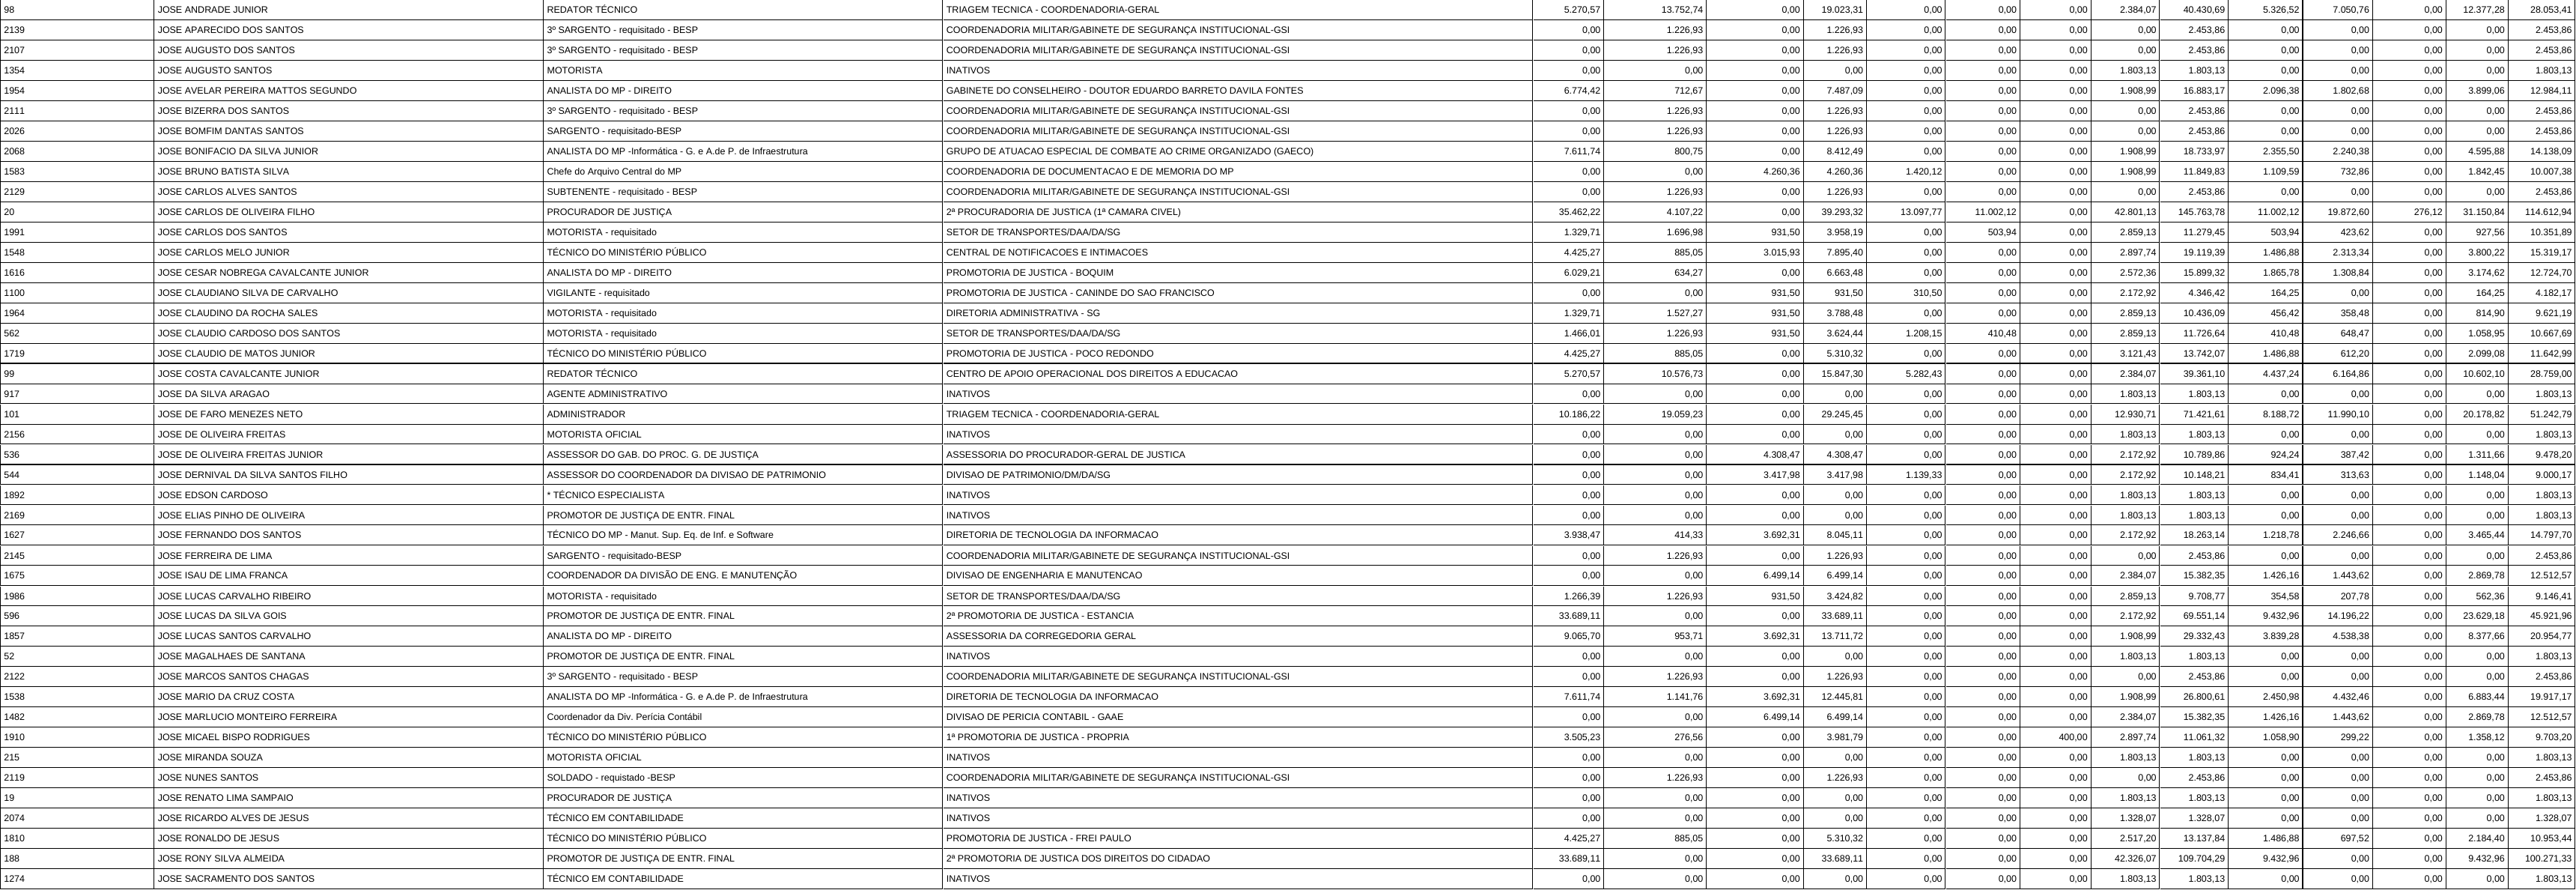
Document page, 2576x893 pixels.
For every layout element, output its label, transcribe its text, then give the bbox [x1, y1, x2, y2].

table_cell 1.308,84 [2303, 263, 2372, 282]
table_cell 0,00 [2373, 647, 2446, 666]
table_cell 28.759,00 [2509, 364, 2575, 384]
table_cell 0,00 [2229, 20, 2302, 40]
table_cell 4.425,27 [1534, 243, 1603, 262]
table_cell 11.279,45 [2160, 223, 2228, 242]
table_cell 0,00 [1946, 587, 2020, 605]
table_cell 0,00 [2446, 20, 2508, 40]
table_cell 12.512,57 [2509, 566, 2575, 585]
table_cell 1583 [1, 162, 154, 181]
table_cell 931,50 [1804, 283, 1866, 303]
table_cell PROCURADOR DE JUSTIÇA [544, 788, 942, 808]
table_cell INATIVOS [944, 61, 1532, 80]
table_cell REDATOR TÉCNICO [544, 364, 942, 384]
table_cell JOSE FERNANDO DOS SANTOS [154, 525, 543, 545]
table_cell 1.328,07 [2509, 808, 2575, 828]
table_cell 953,71 [1604, 626, 1706, 646]
table_cell 0,00 [1946, 142, 2020, 161]
table_cell JOSE ISAU DE LIMA FRANCA [154, 566, 543, 585]
table_cell DIRETORIA DE TECNOLOGIA DA INFORMACAO [944, 525, 1532, 545]
table_cell 2ª PROMOTORIA DE JUSTICA - ESTANCIA [944, 606, 1532, 626]
table_cell 0,00 [1707, 81, 1803, 100]
table_cell 0,00 [1604, 61, 1706, 80]
table_cell 20 [1, 202, 154, 222]
table_cell 1.466,01 [1534, 324, 1603, 343]
table_cell 19.872,60 [2303, 202, 2372, 222]
table_cell ANALISTA DO MP -Informática - G. e A.de P. de Infraestrutura [544, 687, 942, 706]
table_cell PROMOTORIA DE JUSTICA - CANINDE DO SAO FRANCISCO [944, 283, 1532, 303]
table_cell 0,00 [1707, 425, 1803, 444]
table_cell MOTORISTA - requisitado [544, 324, 942, 343]
table_cell 0,00 [1867, 869, 1945, 889]
table_cell 1.803,13 [2092, 61, 2159, 80]
table_cell 1548 [1, 243, 154, 262]
table_cell 2.355,50 [2229, 142, 2302, 161]
table_cell 0,00 [1946, 788, 2020, 808]
table_cell 0,00 [2373, 829, 2446, 848]
table_cell ANALISTA DO MP - DIREITO [544, 626, 942, 646]
table_cell 42.801,13 [2092, 202, 2159, 222]
table_cell 0,00 [1867, 142, 1945, 161]
table_cell 2.384,07 [2092, 364, 2159, 384]
table_cell 0,00 [1867, 829, 1945, 848]
table_cell JOSE LUCAS SANTOS CARVALHO [154, 626, 543, 646]
table_cell 52 [1, 647, 154, 666]
table_cell 1991 [1, 223, 154, 242]
table_cell 732,86 [2303, 162, 2372, 181]
table_cell 1627 [1, 525, 154, 545]
table_cell 0,00 [1867, 182, 1945, 202]
table_cell 4.308,47 [1804, 445, 1866, 464]
table_cell 0,00 [2092, 768, 2159, 787]
table_cell 1.058,95 [2446, 324, 2508, 343]
table_cell 1.803,13 [2160, 61, 2228, 80]
table_cell 931,50 [1707, 283, 1803, 303]
table_cell 0,00 [1534, 182, 1603, 202]
table_cell 0,00 [2373, 788, 2446, 808]
table_cell 0,00 [1946, 606, 2020, 626]
table_cell 1.226,93 [1804, 546, 1866, 565]
table_cell JOSE RONY SILVA ALMEIDA [154, 849, 543, 868]
table_cell 0,00 [1707, 768, 1803, 787]
table_cell 1.226,93 [1804, 101, 1866, 121]
table_cell 931,50 [1707, 223, 1803, 242]
table_cell 0,00 [1946, 525, 2020, 545]
table_cell TÉCNICO EM CONTABILIDADE [544, 808, 942, 828]
table_cell 1.226,93 [1804, 20, 1866, 40]
table_cell 1.226,93 [1604, 546, 1706, 565]
table_cell 1.443,62 [2303, 707, 2372, 727]
table_cell 0,00 [1867, 223, 1945, 242]
table_cell 10.007,38 [2509, 162, 2575, 181]
table_cell 1.226,93 [1604, 121, 1706, 141]
table_cell 0,00 [2446, 121, 2508, 141]
table_cell 1.803,13 [2160, 748, 2228, 767]
table_header 13.752,74 [1604, 0, 1706, 19]
table_cell 0,00 [1946, 162, 2020, 181]
table_cell 3.624,44 [1804, 324, 1866, 343]
table_cell 885,05 [1604, 829, 1706, 848]
table_cell MOTORISTA [544, 61, 942, 80]
table_cell 1.328,07 [2092, 808, 2159, 828]
table_cell 0,00 [1867, 707, 1945, 727]
table_cell 0,00 [1604, 445, 1706, 464]
table_cell 4.260,36 [1707, 162, 1803, 181]
table_cell Coordenador da Div. Perícia Contábil [544, 707, 942, 727]
table_cell 0,00 [1707, 202, 1803, 222]
table_cell 0,00 [2373, 727, 2446, 747]
table_cell 2.869,78 [2446, 566, 2508, 585]
table_cell 7.487,09 [1804, 81, 1866, 100]
table_cell 0,00 [1867, 506, 1945, 524]
table_cell 2.450,98 [2229, 687, 2302, 706]
table_cell 1.329,71 [1534, 303, 1603, 323]
table_cell 0,00 [1867, 647, 1945, 666]
table_cell COORDENADOR DA DIVISÃO DE ENG. E MANUTENÇÃO [544, 566, 942, 585]
table_cell 0,00 [2229, 61, 2302, 80]
table_cell MOTORISTA - requisitado [544, 303, 942, 323]
table_cell 0,00 [1867, 748, 1945, 767]
table_cell 1.486,88 [2229, 829, 2302, 848]
table_cell 0,00 [2446, 546, 2508, 565]
table_cell 4.425,27 [1534, 344, 1603, 363]
table_cell 0,00 [2303, 283, 2372, 303]
table_cell 0,00 [1707, 849, 1803, 868]
table_cell 3º SARGENTO - requisitado - BESP [544, 101, 942, 121]
table_cell 2.453,86 [2509, 40, 2575, 60]
table_cell 5.310,32 [1804, 344, 1866, 363]
table_cell JOSE CLAUDINO DA ROCHA SALES [154, 303, 543, 323]
table_cell 11.002,12 [2229, 202, 2302, 222]
table_cell 6.499,14 [1707, 566, 1803, 585]
table_cell 0,00 [2373, 465, 2446, 484]
table_cell 0,00 [2020, 303, 2091, 323]
table_cell 1.803,13 [2092, 506, 2159, 524]
table_cell 0,00 [2229, 869, 2302, 889]
table_cell 0,00 [2373, 324, 2446, 343]
table_cell 100.271,33 [2509, 849, 2575, 868]
table_cell 1.329,71 [1534, 223, 1603, 242]
table_cell JOSE AUGUSTO DOS SANTOS [154, 40, 543, 60]
table_cell 0,00 [1707, 748, 1803, 767]
table_cell 0,00 [2020, 425, 2091, 444]
table_cell ASSESSOR DO GAB. DO PROC. G. DE JUSTIÇA [544, 445, 942, 464]
table_cell 39.293,32 [1804, 202, 1866, 222]
table_cell 0,00 [1707, 546, 1803, 565]
table_cell TÉCNICO DO MP - Manut. Sup. Eq. de Inf. e Software [544, 525, 942, 545]
table_cell TÉCNICO EM CONTABILIDADE [544, 869, 942, 889]
table_cell 0,00 [2373, 303, 2446, 323]
table_cell 1.328,07 [2160, 808, 2228, 828]
table_cell 7.611,74 [1534, 142, 1603, 161]
table_cell Chefe do Arquivo Central do MP [544, 162, 942, 181]
table_cell 0,00 [2373, 768, 2446, 787]
table_cell 0,00 [2303, 667, 2372, 686]
table_cell 0,00 [1804, 61, 1866, 80]
table_cell 0,00 [2020, 506, 2091, 524]
table_cell 0,00 [2446, 101, 2508, 121]
table_cell 0,00 [1707, 667, 1803, 686]
table_cell 1.908,99 [2092, 626, 2159, 646]
table_cell 0,00 [2446, 425, 2508, 444]
table_cell 0,00 [1534, 162, 1603, 181]
table_cell 8.412,49 [1804, 142, 1866, 161]
table_cell 0,00 [2446, 182, 2508, 202]
table_cell 0,00 [2303, 121, 2372, 141]
table_cell 6.663,48 [1804, 263, 1866, 282]
table_cell 19.119,39 [2160, 243, 2228, 262]
table_cell 0,00 [2229, 384, 2302, 403]
table_cell 0,00 [1867, 344, 1945, 363]
table_cell JOSE DE OLIVEIRA FREITAS [154, 425, 543, 444]
table_cell MOTORISTA - requisitado [544, 223, 942, 242]
table_cell 0,00 [1867, 61, 1945, 80]
table_cell 0,00 [1707, 788, 1803, 808]
table_cell 0,00 [2373, 405, 2446, 424]
table_cell 1.803,13 [2509, 869, 2575, 889]
table_cell 1.803,13 [2160, 506, 2228, 524]
table_cell 0,00 [2092, 40, 2159, 60]
table_cell 0,00 [2373, 142, 2446, 161]
table_cell 0,00 [1534, 101, 1603, 121]
table_cell 0,00 [1707, 61, 1803, 80]
table_cell 0,00 [2303, 425, 2372, 444]
table_cell 0,00 [2020, 344, 2091, 363]
table_cell 1910 [1, 727, 154, 747]
table_cell 1.226,93 [1604, 101, 1706, 121]
table_cell 0,00 [1604, 869, 1706, 889]
table_header 19.023,31 [1804, 0, 1866, 19]
table_cell 2.859,13 [2092, 303, 2159, 323]
table_cell 1810 [1, 829, 154, 848]
table_cell 0,00 [1604, 384, 1706, 403]
table_cell 0,00 [1946, 506, 2020, 524]
table_cell 1ª PROMOTORIA DE JUSTICA - PROPRIA [944, 727, 1532, 747]
table_cell 45.921,96 [2509, 606, 2575, 626]
table_cell 0,00 [1946, 243, 2020, 262]
table_cell 10.667,69 [2509, 324, 2575, 343]
table_cell JOSE SACRAMENTO DOS SANTOS [154, 869, 543, 889]
table_cell 313,63 [2303, 465, 2372, 484]
table_cell 1.226,93 [1604, 20, 1706, 40]
table_cell 4.432,46 [2303, 687, 2372, 706]
table_cell 2.897,74 [2092, 243, 2159, 262]
table_cell PROMOTOR DE JUSTIÇA DE ENTR. FINAL [544, 606, 942, 626]
table_cell 29.245,45 [1804, 405, 1866, 424]
table_cell 164,25 [2229, 283, 2302, 303]
table_cell 19.059,23 [1604, 405, 1706, 424]
table_cell 712,67 [1604, 81, 1706, 100]
table_cell 0,00 [1534, 506, 1603, 524]
table_cell 536 [1, 445, 154, 464]
table_cell 0,00 [1867, 101, 1945, 121]
table_cell 14.196,22 [2303, 606, 2372, 626]
table_cell 4.182,17 [2509, 283, 2575, 303]
table_cell 800,75 [1604, 142, 1706, 161]
table_cell 1.358,12 [2446, 727, 2508, 747]
table_cell 1.139,33 [1867, 465, 1945, 484]
table_cell 0,00 [1867, 121, 1945, 141]
table_cell 0,00 [1707, 829, 1803, 848]
table_cell 0,00 [1804, 647, 1866, 666]
table_cell 207,78 [2303, 587, 2372, 605]
table_cell INATIVOS [944, 788, 1532, 808]
table_cell 9.146,41 [2509, 587, 2575, 605]
table_cell 0,00 [2020, 647, 2091, 666]
table_cell DIVISAO DE ENGENHARIA E MANUTENCAO [944, 566, 1532, 585]
table_cell 2.453,86 [2160, 546, 2228, 565]
table_cell 0,00 [2303, 647, 2372, 666]
table_cell 0,00 [2020, 667, 2091, 686]
table_cell 15.382,35 [2160, 566, 2228, 585]
table_cell 0,00 [2446, 667, 2508, 686]
table_cell 1.426,16 [2229, 707, 2302, 727]
table_cell 1.803,13 [2160, 869, 2228, 889]
table_cell 0,00 [1946, 20, 2020, 40]
table_cell 503,94 [1946, 223, 2020, 242]
table_cell 11.990,10 [2303, 405, 2372, 424]
table_cell 0,00 [1707, 384, 1803, 403]
table_cell 0,00 [2020, 606, 2091, 626]
table_header 0,00 [1946, 0, 2020, 19]
table_cell 354,58 [2229, 587, 2302, 605]
table_cell 13.711,72 [1804, 626, 1866, 646]
table_cell 1.803,13 [2160, 425, 2228, 444]
table_cell JOSE EDSON CARDOSO [154, 485, 543, 504]
table_cell 9.432,96 [2229, 849, 2302, 868]
table_cell TÉCNICO DO MINISTÉRIO PÚBLICO [544, 243, 942, 262]
table_cell 2068 [1, 142, 154, 161]
table_cell 26.800,61 [2160, 687, 2228, 706]
table_cell 4.425,27 [1534, 829, 1603, 848]
table_cell MOTORISTA OFICIAL [544, 748, 942, 767]
table_cell 2.572,36 [2092, 263, 2159, 282]
table_cell 0,00 [1707, 20, 1803, 40]
table_cell 39.361,10 [2160, 364, 2228, 384]
table_cell 0,00 [2373, 667, 2446, 686]
table_cell GABINETE DO CONSELHEIRO - DOUTOR EDUARDO BARRETO DAVILA FONTES [944, 81, 1532, 100]
table_cell PROMOTORIA DE JUSTICA - POCO REDONDO [944, 344, 1532, 363]
table_cell 1.226,93 [1804, 768, 1866, 787]
table_cell 0,00 [2373, 587, 2446, 605]
table_cell 0,00 [2303, 384, 2372, 403]
table_cell JOSE MICAEL BISPO RODRIGUES [154, 727, 543, 747]
table_cell 1.208,15 [1867, 324, 1945, 343]
table_cell 2.453,86 [2509, 546, 2575, 565]
table_cell 1.803,13 [2509, 748, 2575, 767]
table_cell 2139 [1, 20, 154, 40]
table_cell 1.908,99 [2092, 81, 2159, 100]
table_cell 1.226,93 [1804, 182, 1866, 202]
table_cell 0,00 [1867, 546, 1945, 565]
table_cell 1.148,04 [2446, 465, 2508, 484]
table_cell 1857 [1, 626, 154, 646]
table_cell 2.453,86 [2509, 768, 2575, 787]
table_cell 6.883,44 [2446, 687, 2508, 706]
table_cell 0,00 [1867, 626, 1945, 646]
table_cell 456,42 [2229, 303, 2302, 323]
table_cell 3.981,79 [1804, 727, 1866, 747]
table_cell 0,00 [1804, 808, 1866, 828]
table_cell JOSE MARLUCIO MONTEIRO FERREIRA [154, 707, 543, 727]
table_cell 9.065,70 [1534, 626, 1603, 646]
table_cell 931,50 [1707, 303, 1803, 323]
table_cell 0,00 [1946, 182, 2020, 202]
table_cell 0,00 [2303, 808, 2372, 828]
table_cell ASSESSOR DO COORDENADOR DA DIVISAO DE PATRIMONIO [544, 465, 942, 484]
table_cell 924,24 [2229, 445, 2302, 464]
table_cell INATIVOS [944, 425, 1532, 444]
table_cell JOSE FERREIRA DE LIMA [154, 546, 543, 565]
table_cell 18.263,14 [2160, 525, 2228, 545]
table_cell 31.150,84 [2446, 202, 2508, 222]
table_cell 33.689,11 [1804, 606, 1866, 626]
table_cell 14.797,70 [2509, 525, 2575, 545]
table_cell 6.499,14 [1707, 707, 1803, 727]
table_cell 0,00 [1946, 61, 2020, 80]
table_cell 5.282,43 [1867, 364, 1945, 384]
table_cell 2.517,20 [2092, 829, 2159, 848]
table_cell 1.908,99 [2092, 142, 2159, 161]
table_cell 0,00 [2020, 748, 2091, 767]
table_cell 8.045,11 [1804, 525, 1866, 545]
table_cell 4.538,38 [2303, 626, 2372, 646]
table_cell 13.742,07 [2160, 344, 2228, 363]
table_cell 10.436,09 [2160, 303, 2228, 323]
table_cell 0,00 [2020, 61, 2091, 80]
table_cell 3.692,31 [1707, 687, 1803, 706]
table_cell 0,00 [1946, 667, 2020, 686]
table_cell 1482 [1, 707, 154, 727]
table_cell 0,00 [1707, 101, 1803, 121]
table_cell 0,00 [2446, 788, 2508, 808]
table_cell 0,00 [2373, 485, 2446, 504]
table_cell 0,00 [2229, 768, 2302, 787]
table_cell 2074 [1, 808, 154, 828]
table_cell JOSE BRUNO BATISTA SILVA [154, 162, 543, 181]
table_cell 0,00 [1534, 20, 1603, 40]
table_cell 1.443,62 [2303, 566, 2372, 585]
table_cell 0,00 [1604, 788, 1706, 808]
table_cell 2.099,08 [2446, 344, 2508, 363]
table_cell 2.453,86 [2160, 667, 2228, 686]
table_cell 0,00 [2229, 101, 2302, 121]
table_cell JOSE NUNES SANTOS [154, 768, 543, 787]
table_cell 1616 [1, 263, 154, 282]
table_cell 2.453,86 [2509, 101, 2575, 121]
table_cell 0,00 [1707, 263, 1803, 282]
table_cell 0,00 [2373, 869, 2446, 889]
table_cell 1.226,93 [1804, 40, 1866, 60]
table_cell 0,00 [1804, 869, 1866, 889]
table_cell 1100 [1, 283, 154, 303]
table_cell 0,00 [1946, 687, 2020, 706]
table_cell 11.849,83 [2160, 162, 2228, 181]
table_cell 0,00 [1707, 808, 1803, 828]
table_cell 1.803,13 [2509, 384, 2575, 403]
table_cell 0,00 [2373, 566, 2446, 585]
table_cell 0,00 [2020, 546, 2091, 565]
table_cell 0,00 [1946, 101, 2020, 121]
table_cell 0,00 [1604, 566, 1706, 585]
table_cell JOSE DE OLIVEIRA FREITAS JUNIOR [154, 445, 543, 464]
table_cell 0,00 [2303, 849, 2372, 868]
table_cell 0,00 [2020, 20, 2091, 40]
table_cell 0,00 [1707, 869, 1803, 889]
table_cell 0,00 [2020, 121, 2091, 141]
table_cell 0,00 [2020, 223, 2091, 242]
table_cell PROMOTORIA DE JUSTICA - BOQUIM [944, 263, 1532, 282]
table_cell 0,00 [1534, 768, 1603, 787]
table_cell 0,00 [1867, 727, 1945, 747]
table_cell 0,00 [2229, 506, 2302, 524]
table_cell 0,00 [2303, 20, 2372, 40]
table_cell COORDENADORIA MILITAR/GABINETE DE SEGURANÇA INSTITUCIONAL-GSI [944, 121, 1532, 141]
table_cell 0,00 [1804, 748, 1866, 767]
table_cell INATIVOS [944, 748, 1532, 767]
table_cell CENTRAL DE NOTIFICACOES E INTIMACOES [944, 243, 1532, 262]
table_cell 2.384,07 [2092, 707, 2159, 727]
table_cell JOSE RENATO LIMA SAMPAIO [154, 788, 543, 808]
table_cell 0,00 [2446, 506, 2508, 524]
table_header 28.053,41 [2509, 0, 2575, 19]
table_cell 1.486,88 [2229, 243, 2302, 262]
table_cell 3.174,62 [2446, 263, 2508, 282]
table_cell INATIVOS [944, 384, 1532, 403]
table_cell 0,00 [1946, 647, 2020, 666]
table_cell PROMOTORIA DE JUSTICA - FREI PAULO [944, 829, 1532, 848]
table_cell 0,00 [1946, 727, 2020, 747]
table_cell 0,00 [1534, 647, 1603, 666]
table_cell 2119 [1, 768, 154, 787]
table_cell 7.611,74 [1534, 687, 1603, 706]
table_cell 1354 [1, 61, 154, 80]
table_cell 0,00 [2446, 768, 2508, 787]
table_cell 23.629,18 [2446, 606, 2508, 626]
table_cell 0,00 [2229, 546, 2302, 565]
table_header JOSE ANDRADE JUNIOR [154, 0, 543, 19]
table_cell 10.186,22 [1534, 405, 1603, 424]
table_cell 9.478,20 [2509, 445, 2575, 464]
table_cell 101 [1, 405, 154, 424]
table_cell 0,00 [1707, 606, 1803, 626]
table_cell 0,00 [2020, 849, 2091, 868]
table_cell 0,00 [2446, 869, 2508, 889]
table_cell ANALISTA DO MP -Informática - G. e A.de P. de Infraestrutura [544, 142, 942, 161]
table_header 2.384,07 [2092, 0, 2159, 19]
table_cell 10.148,21 [2160, 465, 2228, 484]
table_cell 562 [1, 324, 154, 343]
table_cell 0,00 [1707, 142, 1803, 161]
table_cell 35.462,22 [1534, 202, 1603, 222]
table_cell TÉCNICO DO MINISTÉRIO PÚBLICO [544, 727, 942, 747]
table_cell 1.802,68 [2303, 81, 2372, 100]
table_cell JOSE CARLOS MELO JUNIOR [154, 243, 543, 262]
table_cell 2.384,07 [2092, 566, 2159, 585]
table_cell 0,00 [2020, 364, 2091, 384]
table_cell 33.689,11 [1534, 849, 1603, 868]
table_cell 9.000,17 [2509, 465, 2575, 484]
table_cell 0,00 [2229, 121, 2302, 141]
table_cell 0,00 [1946, 707, 2020, 727]
table_cell 1.908,99 [2092, 687, 2159, 706]
table_cell 814,90 [2446, 303, 2508, 323]
table_cell 1.486,88 [2229, 344, 2302, 363]
table_cell 12.984,11 [2509, 81, 2575, 100]
table_cell 1.803,13 [2092, 647, 2159, 666]
table_header 5.270,57 [1534, 0, 1603, 19]
table_cell 19 [1, 788, 154, 808]
table_cell 0,00 [2373, 525, 2446, 545]
table_cell 0,00 [2373, 626, 2446, 646]
table_cell 10.789,86 [2160, 445, 2228, 464]
table_cell SETOR DE TRANSPORTES/DAA/DA/SG [944, 324, 1532, 343]
table_cell 12.930,71 [2092, 405, 2159, 424]
table_cell 1.803,13 [2509, 647, 2575, 666]
table_cell 0,00 [2446, 748, 2508, 767]
table_cell 3.839,28 [2229, 626, 2302, 646]
table_cell 0,00 [2020, 445, 2091, 464]
table_cell 0,00 [1867, 243, 1945, 262]
table_cell 2.172,92 [2092, 525, 2159, 545]
table_cell 0,00 [2373, 40, 2446, 60]
table_cell 109.704,29 [2160, 849, 2228, 868]
table_cell 1.803,13 [2509, 506, 2575, 524]
table_cell 0,00 [2373, 687, 2446, 706]
table_cell 71.421,61 [2160, 405, 2228, 424]
table_cell 276,56 [1604, 727, 1706, 747]
table_cell 3.800,22 [2446, 243, 2508, 262]
table_cell 0,00 [2373, 61, 2446, 80]
table_cell COORDENADORIA DE DOCUMENTACAO E DE MEMORIA DO MP [944, 162, 1532, 181]
table_cell 8.188,72 [2229, 405, 2302, 424]
table_cell DIVISAO DE PATRIMONIO/DM/DA/SG [944, 465, 1532, 484]
table_cell 423,62 [2303, 223, 2372, 242]
table_cell 2.453,86 [2509, 121, 2575, 141]
table_cell 1.842,45 [2446, 162, 2508, 181]
table_cell 3.417,98 [1707, 465, 1803, 484]
table_cell 0,00 [1707, 727, 1803, 747]
table_cell 15.899,32 [2160, 263, 2228, 282]
table_cell 0,00 [2020, 566, 2091, 585]
table_cell 0,00 [1534, 121, 1603, 141]
table_cell 2.453,86 [2160, 101, 2228, 121]
table_cell MOTORISTA OFICIAL [544, 425, 942, 444]
table_cell 10.576,73 [1604, 364, 1706, 384]
table_cell JOSE RONALDO DE JESUS [154, 829, 543, 848]
table_cell 0,00 [1867, 405, 1945, 424]
table_cell 0,00 [2446, 61, 2508, 80]
table_cell 0,00 [2020, 182, 2091, 202]
table_cell 0,00 [2020, 465, 2091, 484]
table_cell 0,00 [1946, 829, 2020, 848]
table_cell 1.803,13 [2160, 647, 2228, 666]
table_cell 0,00 [2020, 283, 2091, 303]
table_cell JOSE ELIAS PINHO DE OLIVEIRA [154, 506, 543, 524]
table_cell 33.689,11 [1804, 849, 1866, 868]
table_cell 1.803,13 [2509, 61, 2575, 80]
table_cell 0,00 [1534, 748, 1603, 767]
table_cell JOSE CARLOS ALVES SANTOS [154, 182, 543, 202]
table_cell 0,00 [2303, 869, 2372, 889]
table_cell 0,00 [2092, 667, 2159, 686]
table_cell 0,00 [1946, 425, 2020, 444]
table_cell 0,00 [1534, 384, 1603, 403]
table_header 40.430,69 [2160, 0, 2228, 19]
table_cell 3.692,31 [1707, 626, 1803, 646]
table_cell 2ª PROCURADORIA DE JUSTICA (1ª CAMARA CIVEL) [944, 202, 1532, 222]
table_cell 2.897,74 [2092, 727, 2159, 747]
table_cell VIGILANTE - requisitado [544, 283, 942, 303]
table_cell PROMOTOR DE JUSTIÇA DE ENTR. FINAL [544, 506, 942, 524]
table_cell 13.137,84 [2160, 829, 2228, 848]
table_cell 0,00 [2092, 182, 2159, 202]
table_cell COORDENADORIA MILITAR/GABINETE DE SEGURANÇA INSTITUCIONAL-GSI [944, 101, 1532, 121]
table_cell 3º SARGENTO - requisitado - BESP [544, 20, 942, 40]
table_cell 0,00 [1707, 364, 1803, 384]
table_cell COORDENADORIA MILITAR/GABINETE DE SEGURANÇA INSTITUCIONAL-GSI [944, 546, 1532, 565]
table_cell 2.869,78 [2446, 707, 2508, 727]
table_cell 2.096,38 [2229, 81, 2302, 100]
table_cell 0,00 [2373, 81, 2446, 100]
table_cell 0,00 [2373, 364, 2446, 384]
table_cell GRUPO DE ATUACAO ESPECIAL DE COMBATE AO CRIME ORGANIZADO (GAECO) [944, 142, 1532, 161]
table_cell 1.803,13 [2509, 425, 2575, 444]
table_cell 0,00 [2229, 748, 2302, 767]
table_cell 164,25 [2446, 283, 2508, 303]
table_cell 0,00 [1867, 263, 1945, 282]
table_cell 0,00 [2373, 808, 2446, 828]
table_cell 20.178,82 [2446, 405, 2508, 424]
table_cell 2.453,86 [2160, 20, 2228, 40]
table_cell 0,00 [2020, 142, 2091, 161]
table_cell 6.164,86 [2303, 364, 2372, 384]
table_cell 0,00 [1804, 425, 1866, 444]
table_cell 1.803,13 [2092, 425, 2159, 444]
table_cell 9.432,96 [2446, 849, 2508, 868]
table_cell AGENTE ADMINISTRATIVO [544, 384, 942, 403]
table_cell 634,27 [1604, 263, 1706, 282]
table_cell JOSE CARLOS DE OLIVEIRA FILHO [154, 202, 543, 222]
table_cell 0,00 [1946, 485, 2020, 504]
table_header 5.326,52 [2229, 0, 2302, 19]
table_cell JOSE MARCOS SANTOS CHAGAS [154, 667, 543, 686]
table_cell JOSE DERNIVAL DA SILVA SANTOS FILHO [154, 465, 543, 484]
table_cell 0,00 [2020, 384, 2091, 403]
table_cell 1.058,90 [2229, 727, 2302, 747]
table_cell 1.803,13 [2092, 485, 2159, 504]
table_cell PROMOTOR DE JUSTIÇA DE ENTR. FINAL [544, 849, 942, 868]
table_cell 3.505,23 [1534, 727, 1603, 747]
table_cell 42.326,07 [2092, 849, 2159, 868]
table_cell 2ª PROMOTORIA DE JUSTICA DOS DIREITOS DO CIDADAO [944, 849, 1532, 868]
table_cell 0,00 [1867, 566, 1945, 585]
table_cell JOSE APARECIDO DOS SANTOS [154, 20, 543, 40]
table_cell 1.420,12 [1867, 162, 1945, 181]
table_cell 2.453,86 [2160, 768, 2228, 787]
table_cell 3.424,82 [1804, 587, 1866, 605]
table_cell 3.788,48 [1804, 303, 1866, 323]
table_cell 2.172,92 [2092, 445, 2159, 464]
table_cell 0,00 [1534, 61, 1603, 80]
table_cell 310,50 [1867, 283, 1945, 303]
table_cell 0,00 [2373, 101, 2446, 121]
table_cell COORDENADORIA MILITAR/GABINETE DE SEGURANÇA INSTITUCIONAL-GSI [944, 20, 1532, 40]
table_cell 544 [1, 465, 154, 484]
table_cell 931,50 [1707, 324, 1803, 343]
table_cell 0,00 [2446, 485, 2508, 504]
table_cell 0,00 [1867, 667, 1945, 686]
table_cell 1.803,13 [2092, 788, 2159, 808]
table_cell 0,00 [1946, 81, 2020, 100]
table_cell 0,00 [2303, 40, 2372, 60]
table_cell SOLDADO - requistado -BESP [544, 768, 942, 787]
table_cell 0,00 [2373, 748, 2446, 767]
table_cell SETOR DE TRANSPORTES/DAA/DA/SG [944, 223, 1532, 242]
table_cell 0,00 [1534, 283, 1603, 303]
table_cell 917 [1, 384, 154, 403]
table_cell TÉCNICO DO MINISTÉRIO PÚBLICO [544, 829, 942, 848]
table_cell JOSE MARIO DA CRUZ COSTA [154, 687, 543, 706]
table_cell 5.270,57 [1534, 364, 1603, 384]
table_cell INATIVOS [944, 506, 1532, 524]
table_cell 1986 [1, 587, 154, 605]
table_cell 0,00 [2020, 707, 2091, 727]
table_cell 3.938,47 [1534, 525, 1603, 545]
table_cell 0,00 [1867, 687, 1945, 706]
table_cell 9.432,96 [2229, 606, 2302, 626]
table_cell 0,00 [1534, 465, 1603, 484]
table_cell 0,00 [2092, 546, 2159, 565]
table_cell 0,00 [2373, 606, 2446, 626]
table_cell 0,00 [1867, 788, 1945, 808]
table_cell 0,00 [2020, 40, 2091, 60]
table_cell 3º SARGENTO - requisitado - BESP [544, 40, 942, 60]
table_cell 7.895,40 [1804, 243, 1866, 262]
table_cell 11.002,12 [1946, 202, 2020, 222]
table_cell 0,00 [2303, 61, 2372, 80]
table_cell 1.226,93 [1604, 40, 1706, 60]
table_cell 145.763,78 [2160, 202, 2228, 222]
table_cell INATIVOS [944, 808, 1532, 828]
table_cell 2.453,86 [2160, 182, 2228, 202]
table_header 0,00 [1707, 0, 1803, 19]
table_cell 1.226,93 [1604, 667, 1706, 686]
table_cell 1719 [1, 344, 154, 363]
table_cell 0,00 [1946, 283, 2020, 303]
table_cell 0,00 [1707, 344, 1803, 363]
table_cell 0,00 [1946, 263, 2020, 282]
table_cell 0,00 [2373, 20, 2446, 40]
table_cell 51.242,79 [2509, 405, 2575, 424]
table_cell 0,00 [1804, 506, 1866, 524]
table_cell 0,00 [1946, 303, 2020, 323]
table_cell SARGENTO - requisitado-BESP [544, 121, 942, 141]
table_cell 0,00 [2373, 263, 2446, 282]
table_cell 0,00 [2303, 768, 2372, 787]
table_cell 0,00 [2020, 101, 2091, 121]
table_cell DIRETORIA DE TECNOLOGIA DA INFORMACAO [944, 687, 1532, 706]
table_cell 0,00 [1534, 40, 1603, 60]
table_cell 0,00 [1604, 506, 1706, 524]
table_cell 0,00 [2303, 101, 2372, 121]
table_cell JOSE COSTA CAVALCANTE JUNIOR [154, 364, 543, 384]
table_cell 885,05 [1604, 344, 1706, 363]
table_cell 0,00 [1707, 405, 1803, 424]
table_cell 12.512,57 [2509, 707, 2575, 727]
table_cell 0,00 [1604, 707, 1706, 727]
table_cell 1.426,16 [2229, 566, 2302, 585]
table_cell 0,00 [2303, 485, 2372, 504]
table_cell DIRETORIA ADMINISTRATIVA - SG [944, 303, 1532, 323]
table_cell 0,00 [1867, 485, 1945, 504]
table_cell 1675 [1, 566, 154, 585]
table_cell MOTORISTA - requisitado [544, 587, 942, 605]
table_cell 0,00 [1867, 40, 1945, 60]
table_cell SARGENTO - requisitado-BESP [544, 546, 942, 565]
table_cell 0,00 [1946, 768, 2020, 787]
table_cell 6.774,42 [1534, 81, 1603, 100]
table_cell 1954 [1, 81, 154, 100]
table_cell 0,00 [1867, 768, 1945, 787]
table_cell 3.465,44 [2446, 525, 2508, 545]
table_cell JOSE MIRANDA SOUZA [154, 748, 543, 767]
table_cell 13.097,77 [1867, 202, 1945, 222]
table_cell 0,00 [1867, 20, 1945, 40]
table_cell 410,48 [1946, 324, 2020, 343]
table_cell 29.332,43 [2160, 626, 2228, 646]
table_cell 188 [1, 849, 154, 868]
table_cell 1.311,66 [2446, 445, 2508, 464]
table_cell CENTRO DE APOIO OPERACIONAL DOS DIREITOS A EDUCACAO [944, 364, 1532, 384]
table_cell SETOR DE TRANSPORTES/DAA/DA/SG [944, 587, 1532, 605]
table_cell 0,00 [1534, 707, 1603, 727]
table_cell 2.453,86 [2509, 182, 2575, 202]
table_cell 1.803,13 [2509, 485, 2575, 504]
table_cell 0,00 [2446, 384, 2508, 403]
table_cell 3.899,06 [2446, 81, 2508, 100]
table_cell 0,00 [1534, 667, 1603, 686]
table_cell 2.240,38 [2303, 142, 2372, 161]
table_cell 4.308,47 [1707, 445, 1803, 464]
table_cell INATIVOS [944, 869, 1532, 889]
table_cell 2.453,86 [2509, 20, 2575, 40]
table_cell JOSE BOMFIM DANTAS SANTOS [154, 121, 543, 141]
table_cell 1964 [1, 303, 154, 323]
table_cell 2.453,86 [2160, 40, 2228, 60]
table_cell 0,00 [2229, 425, 2302, 444]
table_cell 0,00 [2373, 707, 2446, 727]
table_cell 0,00 [2373, 223, 2446, 242]
table_cell JOSE BONIFACIO DA SILVA JUNIOR [154, 142, 543, 161]
table_cell 503,94 [2229, 223, 2302, 242]
table_cell TRIAGEM TECNICA - COORDENADORIA-GERAL [944, 405, 1532, 424]
table_cell 4.595,88 [2446, 142, 2508, 161]
table_header 12.377,28 [2446, 0, 2508, 19]
table_cell 0,00 [1867, 303, 1945, 323]
table_cell 1.226,93 [1604, 587, 1706, 605]
table_cell 0,00 [1707, 121, 1803, 141]
table_cell 0,00 [2373, 243, 2446, 262]
table_cell JOSE CESAR NOBREGA CAVALCANTE JUNIOR [154, 263, 543, 282]
table_cell 1274 [1, 869, 154, 889]
table_cell JOSE LUCAS CARVALHO RIBEIRO [154, 587, 543, 605]
table_cell 0,00 [1707, 182, 1803, 202]
table_cell 2169 [1, 506, 154, 524]
table_cell 697,52 [2303, 829, 2372, 848]
table_cell 0,00 [2020, 162, 2091, 181]
table_cell JOSE CARLOS DOS SANTOS [154, 223, 543, 242]
table_cell 0,00 [2373, 384, 2446, 403]
table_cell 0,00 [1946, 121, 2020, 141]
table_cell 0,00 [1604, 748, 1706, 767]
table_cell 2.172,92 [2092, 606, 2159, 626]
table_cell 0,00 [2373, 121, 2446, 141]
table_cell 16.883,17 [2160, 81, 2228, 100]
table_cell 0,00 [2092, 121, 2159, 141]
table_cell 114.612,94 [2509, 202, 2575, 222]
table_cell 0,00 [1534, 566, 1603, 585]
table_cell 0,00 [2092, 20, 2159, 40]
table_cell 0,00 [1604, 485, 1706, 504]
table_cell 0,00 [1534, 788, 1603, 808]
table_cell COORDENADORIA MILITAR/GABINETE DE SEGURANÇA INSTITUCIONAL-GSI [944, 667, 1532, 686]
table_cell 2156 [1, 425, 154, 444]
table_cell 1.696,98 [1604, 223, 1706, 242]
table_header 0,00 [2373, 0, 2446, 19]
table_cell 0,00 [1946, 869, 2020, 889]
table_cell 0,00 [2373, 445, 2446, 464]
table_cell 3.692,31 [1707, 525, 1803, 545]
table_cell 18.733,97 [2160, 142, 2228, 161]
table_cell 0,00 [1946, 626, 2020, 646]
table_cell 648,47 [2303, 324, 2372, 343]
table_cell 0,00 [2229, 808, 2302, 828]
table_cell 410,48 [2229, 324, 2302, 343]
table_cell 2129 [1, 182, 154, 202]
table_cell 0,00 [1604, 425, 1706, 444]
table_cell 12.724,70 [2509, 263, 2575, 282]
table_cell PROMOTOR DE JUSTIÇA DE ENTR. FINAL [544, 647, 942, 666]
table_cell 0,00 [1804, 384, 1866, 403]
table_cell 0,00 [2020, 525, 2091, 545]
table_cell 1892 [1, 485, 154, 504]
table_cell 4.260,36 [1804, 162, 1866, 181]
table_cell 0,00 [2020, 405, 2091, 424]
table_cell 400,00 [2020, 727, 2091, 747]
table_cell 0,00 [2229, 182, 2302, 202]
table_cell JOSE BIZERRA DOS SANTOS [154, 101, 543, 121]
table_cell 2145 [1, 546, 154, 565]
table_cell 0,00 [1946, 546, 2020, 565]
table_cell 0,00 [1604, 808, 1706, 828]
table_cell 0,00 [1804, 788, 1866, 808]
table_cell 276,12 [2373, 202, 2446, 222]
table_cell 387,42 [2303, 445, 2372, 464]
table_cell 0,00 [1946, 808, 2020, 828]
table_cell 5.310,32 [1804, 829, 1866, 848]
table_cell 2122 [1, 667, 154, 686]
table_cell 562,36 [2446, 587, 2508, 605]
table_cell 0,00 [1707, 40, 1803, 60]
table_cell 9.708,77 [2160, 587, 2228, 605]
table_cell 1.803,13 [2092, 869, 2159, 889]
table_cell 0,00 [2092, 101, 2159, 121]
table_cell 1.141,76 [1604, 687, 1706, 706]
table_cell 0,00 [2020, 243, 2091, 262]
table_cell 12.445,81 [1804, 687, 1866, 706]
table_cell 1.803,13 [2160, 485, 2228, 504]
table_cell ANALISTA DO MP - DIREITO [544, 263, 942, 282]
table_cell 0,00 [1534, 808, 1603, 828]
table_cell 15.847,30 [1804, 364, 1866, 384]
table_cell 0,00 [1946, 364, 2020, 384]
table_cell 0,00 [1946, 445, 2020, 464]
table_cell 1.803,13 [2092, 384, 2159, 403]
table_cell 2.859,13 [2092, 587, 2159, 605]
table_cell ASSESSORIA DA CORREGEDORIA GERAL [944, 626, 1532, 646]
table_cell 358,48 [2303, 303, 2372, 323]
table_cell COORDENADORIA MILITAR/GABINETE DE SEGURANÇA INSTITUCIONAL-GSI [944, 182, 1532, 202]
table_header 0,00 [1867, 0, 1945, 19]
table_cell 1.226,93 [1604, 768, 1706, 787]
table_cell 0,00 [2373, 425, 2446, 444]
table_cell 0,00 [2373, 546, 2446, 565]
table_cell JOSE RICARDO ALVES DE JESUS [154, 808, 543, 828]
table_cell 1.226,93 [1604, 324, 1706, 343]
table_cell COORDENADORIA MILITAR/GABINETE DE SEGURANÇA INSTITUCIONAL-GSI [944, 40, 1532, 60]
table_cell 11.642,99 [2509, 344, 2575, 363]
table_cell 0,00 [2020, 485, 2091, 504]
table_cell 3º SARGENTO - requisitado - BESP [544, 667, 942, 686]
table_cell SUBTENENTE - requisitado - BESP [544, 182, 942, 202]
table_cell 2.313,34 [2303, 243, 2372, 262]
table_cell 2.246,66 [2303, 525, 2372, 545]
table_cell 0,00 [1604, 849, 1706, 868]
table_cell JOSE AVELAR PEREIRA MATTOS SEGUNDO [154, 81, 543, 100]
table_cell 0,00 [2020, 768, 2091, 787]
table_cell 0,00 [2373, 506, 2446, 524]
table_cell 0,00 [2020, 626, 2091, 646]
table_cell 0,00 [1534, 869, 1603, 889]
table_cell 2.172,92 [2092, 465, 2159, 484]
table_cell 0,00 [2229, 485, 2302, 504]
table_cell 0,00 [1604, 606, 1706, 626]
table_cell 834,41 [2229, 465, 2302, 484]
table_cell 10.953,44 [2509, 829, 2575, 848]
table_cell TÉCNICO DO MINISTÉRIO PÚBLICO [544, 344, 942, 363]
table_cell 0,00 [1946, 566, 2020, 585]
table_cell 0,00 [2020, 202, 2091, 222]
table_cell 2026 [1, 121, 154, 141]
table_cell 9.703,20 [2509, 727, 2575, 747]
table_cell 927,56 [2446, 223, 2508, 242]
table_cell 0,00 [2020, 263, 2091, 282]
table_cell 33.689,11 [1534, 606, 1603, 626]
table_cell 4.346,42 [2160, 283, 2228, 303]
table_cell 3.417,98 [1804, 465, 1866, 484]
table_cell 0,00 [1946, 344, 2020, 363]
table_cell 0,00 [1804, 485, 1866, 504]
table_cell 0,00 [1604, 162, 1706, 181]
table_cell 1.803,13 [2092, 748, 2159, 767]
table_cell 0,00 [2020, 324, 2091, 343]
table_cell 6.499,14 [1804, 566, 1866, 585]
table_cell 0,00 [2229, 667, 2302, 686]
table_cell PROCURADOR DE JUSTIÇA [544, 202, 942, 222]
table_cell 215 [1, 748, 154, 767]
table_cell JOSE CLAUDIO CARDOSO DOS SANTOS [154, 324, 543, 343]
table_cell JOSE DE FARO MENEZES NETO [154, 405, 543, 424]
table_cell 0,00 [1707, 506, 1803, 524]
table_cell 0,00 [1534, 425, 1603, 444]
table_cell 3.121,43 [2092, 344, 2159, 363]
table_cell 0,00 [2373, 182, 2446, 202]
table_cell JOSE DA SILVA ARAGAO [154, 384, 543, 403]
table_header TRIAGEM TECNICA - COORDENADORIA-GERAL [944, 0, 1532, 19]
table_cell 0,00 [1534, 445, 1603, 464]
table_cell 2.172,92 [2092, 283, 2159, 303]
table_cell 10.351,89 [2509, 223, 2575, 242]
table_cell 0,00 [2229, 647, 2302, 666]
table_cell 2107 [1, 40, 154, 60]
table_cell 0,00 [2303, 546, 2372, 565]
table_cell 0,00 [2020, 788, 2091, 808]
table_cell 15.382,35 [2160, 707, 2228, 727]
table_cell 0,00 [1867, 384, 1945, 403]
table_cell 0,00 [1707, 647, 1803, 666]
table_cell 2.859,13 [2092, 223, 2159, 242]
table_cell 0,00 [2020, 587, 2091, 605]
table_cell 69.551,14 [2160, 606, 2228, 626]
table_cell 1.218,78 [2229, 525, 2302, 545]
table_cell 10.602,10 [2446, 364, 2508, 384]
table_cell ADMINISTRADOR [544, 405, 942, 424]
table_cell 0,00 [2446, 808, 2508, 828]
table_cell JOSE AUGUSTO SANTOS [154, 61, 543, 80]
table_cell 0,00 [2446, 40, 2508, 60]
table_cell 0,00 [2020, 81, 2091, 100]
table_cell 2.859,13 [2092, 324, 2159, 343]
table_cell 2.453,86 [2160, 121, 2228, 141]
table_cell 3.015,93 [1707, 243, 1803, 262]
table_cell 0,00 [1946, 405, 2020, 424]
table_cell 1.226,93 [1804, 667, 1866, 686]
table_cell 0,00 [1707, 485, 1803, 504]
table_cell 0,00 [1867, 425, 1945, 444]
table_cell 1.803,13 [2160, 384, 2228, 403]
table_cell 0,00 [2020, 829, 2091, 848]
table_cell 1.226,93 [1804, 121, 1866, 141]
table_cell 0,00 [1946, 384, 2020, 403]
table_cell COORDENADORIA MILITAR/GABINETE DE SEGURANÇA INSTITUCIONAL-GSI [944, 768, 1532, 787]
table_cell 0,00 [2229, 788, 2302, 808]
table_cell 414,33 [1604, 525, 1706, 545]
table_cell 14.138,09 [2509, 142, 2575, 161]
table_cell 11.726,64 [2160, 324, 2228, 343]
table_cell 885,05 [1604, 243, 1706, 262]
table_cell 0,00 [1946, 748, 2020, 767]
table_cell 1.908,99 [2092, 162, 2159, 181]
table_cell 0,00 [2229, 40, 2302, 60]
table_cell 3.958,19 [1804, 223, 1866, 242]
table_cell 0,00 [1867, 525, 1945, 545]
table_cell 0,00 [2446, 647, 2508, 666]
table_cell DIVISAO DE PERICIA CONTABIL - GAAE [944, 707, 1532, 727]
table_cell 1.865,78 [2229, 263, 2302, 282]
table_cell 1.803,13 [2160, 788, 2228, 808]
table_cell INATIVOS [944, 485, 1532, 504]
table_cell 299,22 [2303, 727, 2372, 747]
table_cell INATIVOS [944, 647, 1532, 666]
table_cell 1.803,13 [2509, 788, 2575, 808]
table_cell 0,00 [2020, 808, 2091, 828]
table_cell JOSE CLAUDIO DE MATOS JUNIOR [154, 344, 543, 363]
table_cell 0,00 [1946, 465, 2020, 484]
table_cell 0,00 [1867, 445, 1945, 464]
table_cell 2.184,40 [2446, 829, 2508, 848]
table_cell JOSE MAGALHAES DE SANTANA [154, 647, 543, 666]
table_cell 0,00 [2303, 748, 2372, 767]
table_cell * TÉCNICO ESPECIALISTA [544, 485, 942, 504]
table_cell 1.527,27 [1604, 303, 1706, 323]
table_cell 0,00 [1946, 40, 2020, 60]
table_cell 0,00 [1604, 465, 1706, 484]
table_cell 1.266,39 [1534, 587, 1603, 605]
table_cell 99 [1, 364, 154, 384]
table_cell 0,00 [1534, 546, 1603, 565]
table_cell 0,00 [2373, 162, 2446, 181]
table_cell 4.107,22 [1604, 202, 1706, 222]
table_cell 0,00 [1604, 647, 1706, 666]
table_header 7.050,76 [2303, 0, 2372, 19]
table_cell 0,00 [1867, 587, 1945, 605]
table_header REDATOR TÉCNICO [544, 0, 942, 19]
table_cell 19.917,17 [2509, 687, 2575, 706]
table_cell 0,00 [2303, 182, 2372, 202]
table_cell 20.954,77 [2509, 626, 2575, 646]
table_cell 0,00 [1946, 849, 2020, 868]
table_cell 0,00 [1534, 485, 1603, 504]
table_cell 612,20 [2303, 344, 2372, 363]
table_cell 11.061,32 [2160, 727, 2228, 747]
table_header 0,00 [2020, 0, 2091, 19]
table_cell 6.029,21 [1534, 263, 1603, 282]
table_cell 0,00 [2020, 869, 2091, 889]
table_cell 0,00 [2373, 849, 2446, 868]
table_cell 8.377,66 [2446, 626, 2508, 646]
table_cell 1.226,93 [1604, 182, 1706, 202]
table_cell 0,00 [2020, 687, 2091, 706]
table_cell 931,50 [1707, 587, 1803, 605]
table_cell ANALISTA DO MP - DIREITO [544, 81, 942, 100]
table_cell 15.319,17 [2509, 243, 2575, 262]
table_header 98 [1, 0, 154, 19]
table_cell 1.109,59 [2229, 162, 2302, 181]
table_cell 0,00 [2303, 506, 2372, 524]
table_cell 0,00 [1867, 808, 1945, 828]
table_cell 0,00 [1604, 283, 1706, 303]
table_cell 4.437,24 [2229, 364, 2302, 384]
table_cell 9.621,19 [2509, 303, 2575, 323]
table_cell JOSE LUCAS DA SILVA GOIS [154, 606, 543, 626]
table_cell 0,00 [2373, 344, 2446, 363]
table_cell 0,00 [2373, 283, 2446, 303]
table_cell 596 [1, 606, 154, 626]
table_cell 2.453,86 [2509, 667, 2575, 686]
table_cell 0,00 [2303, 788, 2372, 808]
table_cell 6.499,14 [1804, 707, 1866, 727]
table_cell 0,00 [1867, 849, 1945, 868]
table_cell JOSE CLAUDIANO SILVA DE CARVALHO [154, 283, 543, 303]
table_cell 0,00 [1867, 606, 1945, 626]
table_cell 2111 [1, 101, 154, 121]
table_cell ASSESSORIA DO PROCURADOR-GERAL DE JUSTICA [944, 445, 1532, 464]
table_cell 1538 [1, 687, 154, 706]
table_cell 0,00 [1867, 81, 1945, 100]
